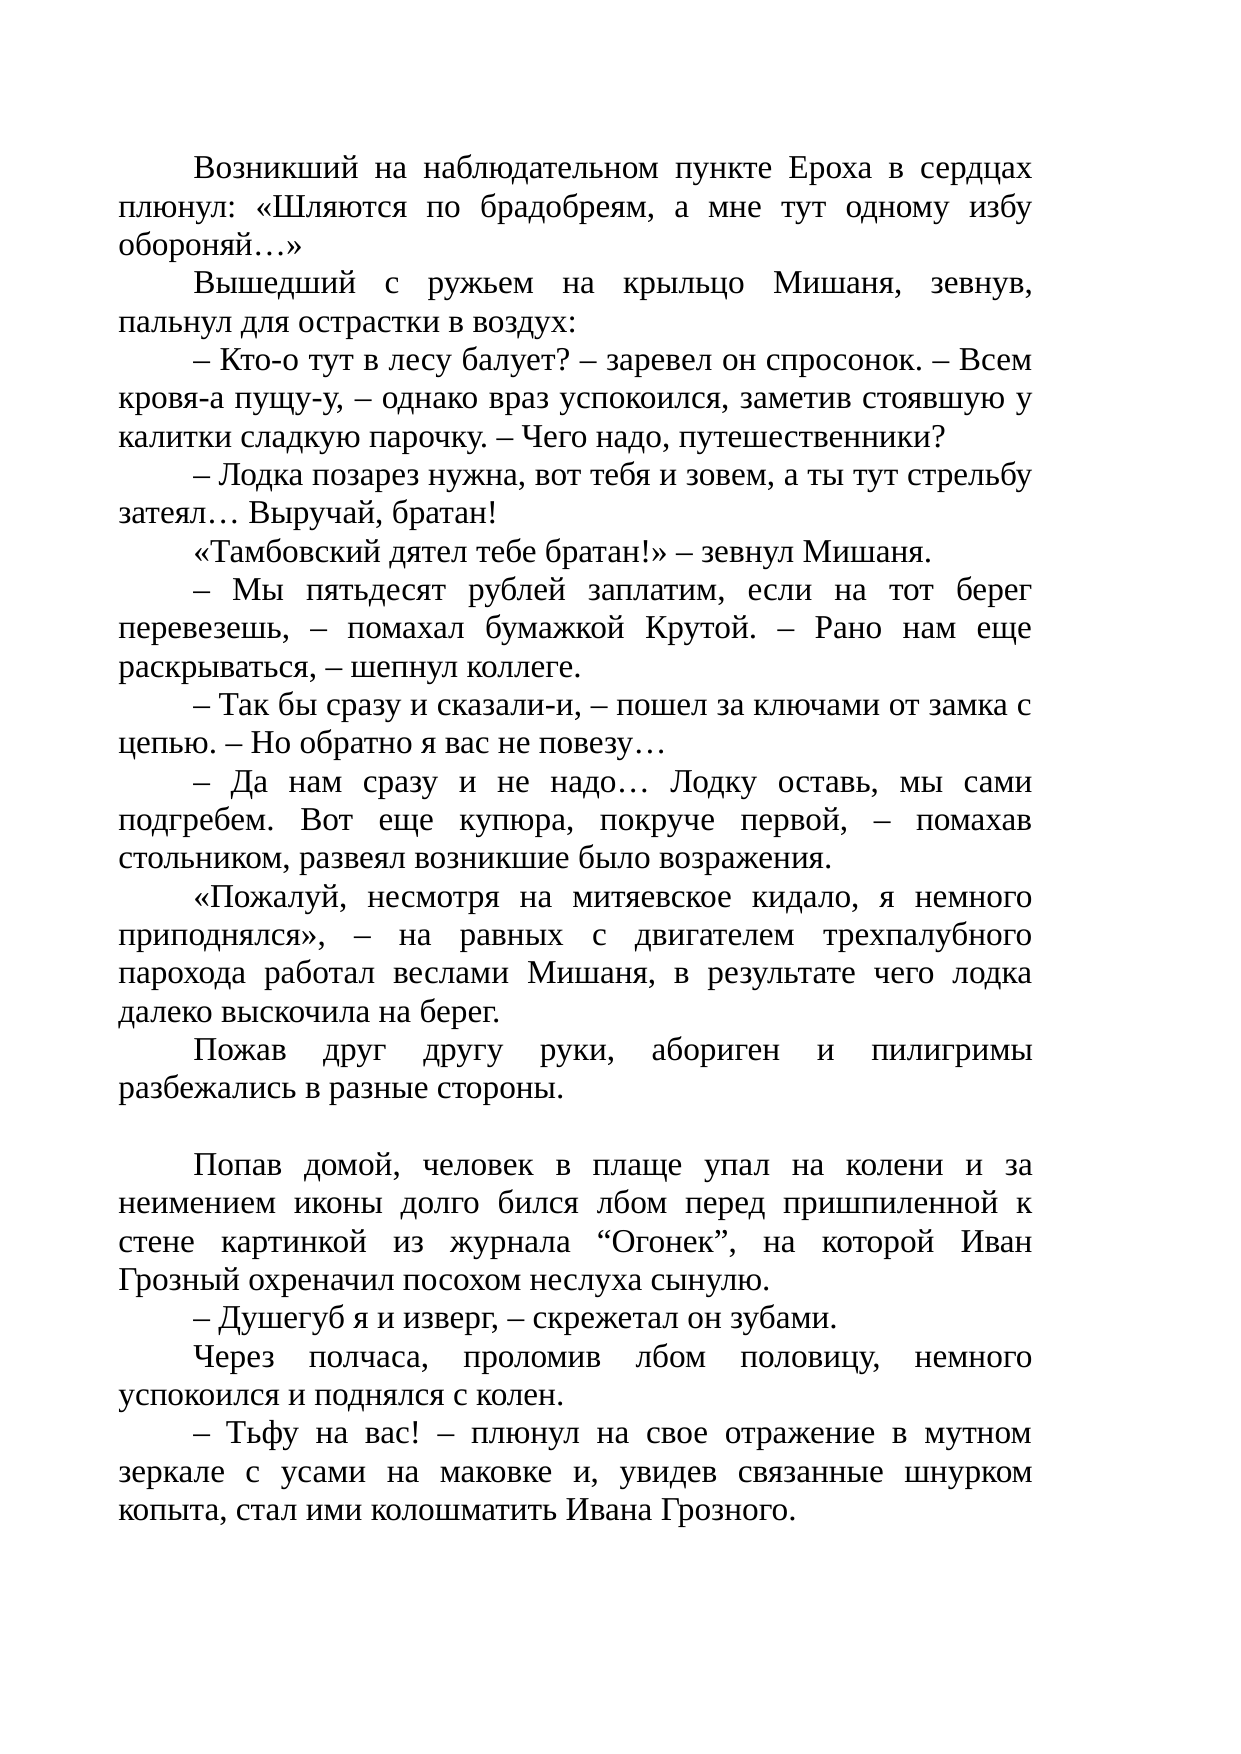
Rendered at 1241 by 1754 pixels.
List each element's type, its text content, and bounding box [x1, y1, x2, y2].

subtitle – Tьфу на вас! – плюнул на свое отражение в мутном зеркале с усами на маковке и, увидев связанные шнурком копыта, стал ими колошматить Ивана Грозного. [118, 1413, 1033, 1528]
subtitle – Душегуб я и изверг, – скрежетал он зубами. [118, 1298, 1033, 1336]
subtitle «Пожалуй, несмотря на митяевское кидало, я немного приподнялся», – на равных с двигателем трехпалубного парохода работал веслами Мишаня, в результате чего лодка далеко выскочила на берег. [118, 876, 1033, 1029]
subtitle – Так бы сразу и сказали-и, – пошел за ключами от замка с цепью. – Но обратно я вас не повезу… [118, 684, 1033, 761]
subtitle – Мы пятьдесят рублей заплатим, если на тот берег перевезешь, – помахал бумажкой Крутой. – Рано нам еще раскрываться, – шепнул коллеге. [118, 569, 1033, 684]
subtitle Пожав друг другу руки, абориген и пилигримы разбежались в разные стороны. [118, 1029, 1033, 1106]
subtitle – Да нам сразу и не надо… Лодку оставь, мы сами подгребем. Вот еще купюра, покруче первой, – помахав стольником, развеял возникшие было возражения. [118, 761, 1033, 876]
subtitle Через полчаса, проломив лбом половицу, немного успокоился и поднялся с колен. [118, 1336, 1033, 1413]
subtitle «Тамбовский дятел тебе братан!» – зевнул Мишаня. [118, 531, 1033, 569]
subtitle – Кто-о тут в лесу балует? – заревел он спросонок. – Всем кровя-а пущу-у, – однако враз успокоился, заметив стоявшую у калитки сладкую парочку. – Чего надо, путешественники? [118, 339, 1033, 454]
subtitle Возникший на наблюдательном пункте Ероха в сердцах плюнул: «Шляются по брадобреям, а мне тут одному избу обороняй…» [118, 148, 1033, 263]
subtitle Вышедший с ружьем на крыльцо Мишаня, зевнув, пальнул для острастки в воздух: [118, 263, 1033, 339]
subtitle Попав домой, человек в плаще упал на колени и за неимением иконы долго бился лбом перед пришпиленной к стене картинкой из журнала “Огонек”, на которой Иван Грозный охреначил посохом неслуха сынулю. [118, 1144, 1033, 1298]
subtitle – Лодка позарез нужна, вот тебя и зовем, а ты тут стрельбу затеял… Выручай, братан! [118, 454, 1033, 531]
